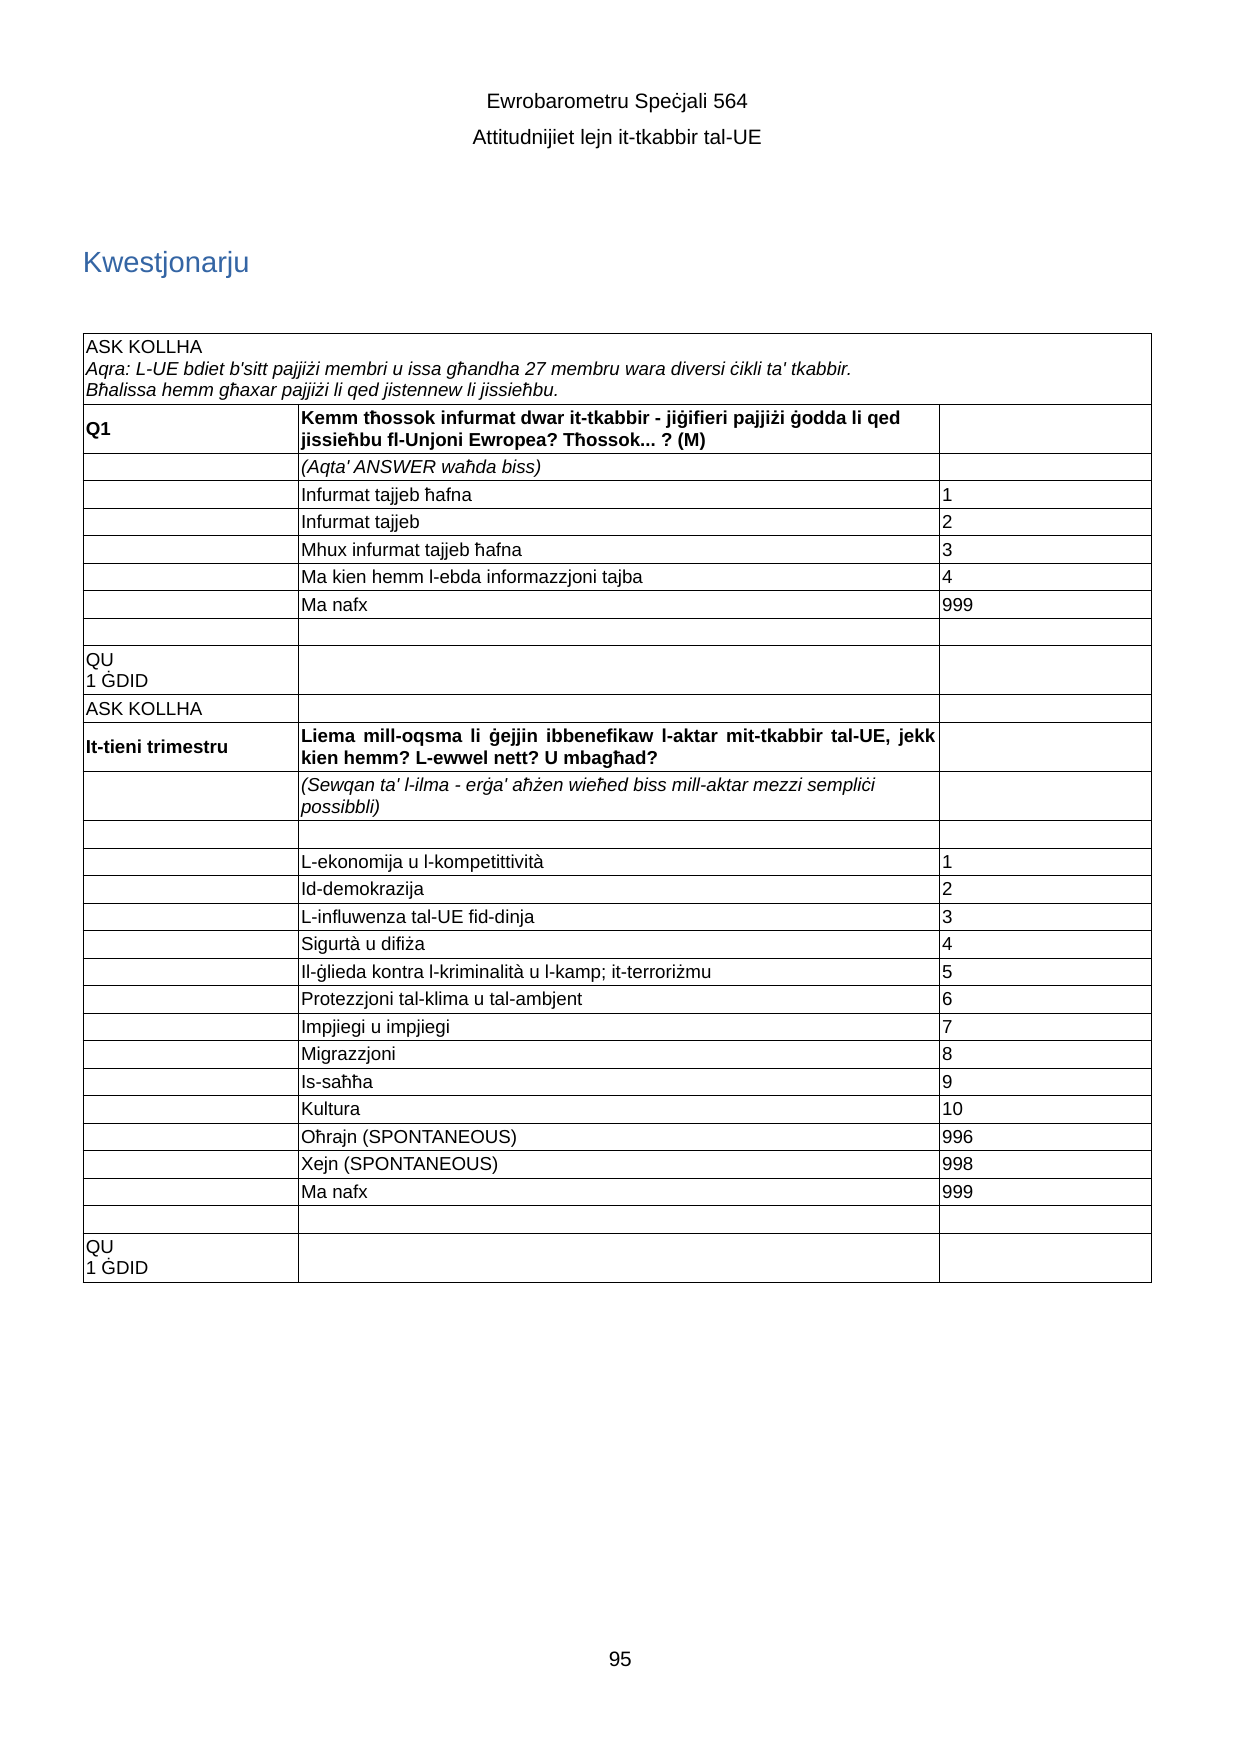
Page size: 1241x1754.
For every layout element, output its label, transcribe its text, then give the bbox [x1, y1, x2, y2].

table_cell Is-saħħa [299, 1069, 939, 1095]
table_cell 9 [940, 1069, 1151, 1095]
table_cell Q1 [84, 405, 298, 453]
table_cell [940, 1234, 1151, 1282]
table_cell [84, 1206, 298, 1232]
table_cell [84, 536, 298, 563]
table_cell [940, 619, 1151, 645]
table_cell [84, 509, 298, 535]
table_cell [84, 1151, 298, 1177]
table_cell Ma nafx [299, 591, 939, 618]
table_cell 2 [940, 876, 1151, 902]
table_cell ASK KOLLHA [84, 695, 298, 722]
table_cell Il-ġlieda kontra l-kriminalità u l-kamp; it-terroriżmu [299, 959, 939, 985]
table_cell [940, 646, 1151, 694]
table_cell [84, 1014, 298, 1040]
table_cell [940, 821, 1151, 847]
table_cell Xejn (SPONTANEOUS) [299, 1151, 939, 1177]
table_cell [84, 986, 298, 1012]
table_cell [84, 1041, 298, 1067]
table_cell 999 [940, 1179, 1151, 1205]
table_cell [940, 1206, 1151, 1232]
table_cell 10 [940, 1096, 1151, 1122]
table_cell 1 [940, 481, 1151, 508]
table_cell 4 [940, 564, 1151, 590]
table_cell [299, 695, 939, 722]
table_cell [299, 646, 939, 694]
table_cell [940, 405, 1151, 453]
table_cell (Sewqan ta' l-ilma - erġa' aħżen wieħed biss mill-aktar mezzi sempliċi possibbli) [299, 772, 939, 820]
table_cell Migrazzjoni [299, 1041, 939, 1067]
table_cell [84, 849, 298, 875]
table_cell [84, 591, 298, 618]
table_cell [84, 1096, 298, 1122]
table_cell 999 [940, 591, 1151, 618]
table_cell Infurmat tajjeb ħafna [299, 481, 939, 508]
table_cell 2 [940, 509, 1151, 535]
table_cell 996 [940, 1124, 1151, 1150]
table_cell [299, 619, 939, 645]
table_cell [84, 619, 298, 645]
table_cell It-tieni trimestru [84, 723, 298, 771]
table_cell [299, 821, 939, 847]
table_cell [940, 454, 1151, 480]
table_cell (Aqta' ANSWER waħda biss) [299, 454, 939, 480]
table_cell Protezzjoni tal-klima u tal-ambjent [299, 986, 939, 1012]
table_cell [84, 1069, 298, 1095]
table_cell 5 [940, 959, 1151, 985]
table_header ASK KOLLHA Aqra: L-UE bdiet b'sitt pajjiżi membri u issa għandha 27 membru wara diversi ċikli ta' tkabbir. Bħalissa hemm għaxar pajjiżi li qed jistennew li jissieħbu. [84, 334, 1151, 404]
table_cell [84, 959, 298, 985]
table_cell [940, 772, 1151, 820]
table_cell QU 1 ĠDID [84, 1234, 298, 1282]
table_cell [299, 1206, 939, 1232]
table_cell 6 [940, 986, 1151, 1012]
table_cell 3 [940, 536, 1151, 563]
table_cell [84, 876, 298, 902]
table_cell 8 [940, 1041, 1151, 1067]
table_cell [940, 695, 1151, 722]
table_cell [84, 1179, 298, 1205]
table_cell Oħrajn (SPONTANEOUS) [299, 1124, 939, 1150]
table_cell [84, 481, 298, 508]
table_cell Kemm tħossok infurmat dwar it-tkabbir - jiġifieri pajjiżi ġodda li qed jissieħbu fl-Unjoni Ewropea? Tħossok... ? (M) [299, 405, 939, 453]
table_cell Sigurtà u difiża [299, 931, 939, 957]
table_cell [84, 564, 298, 590]
table_cell [84, 772, 298, 820]
subtitle Kwestjonarju [83, 245, 1157, 278]
table_cell [84, 931, 298, 957]
table_cell Ma kien hemm l-ebda informazzjoni tajba [299, 564, 939, 590]
table_cell 998 [940, 1151, 1151, 1177]
table_cell [299, 1234, 939, 1282]
table_cell Impjiegi u impjiegi [299, 1014, 939, 1040]
table_cell [84, 904, 298, 930]
table_cell Mhux infurmat tajjeb ħafna [299, 536, 939, 563]
table_cell Infurmat tajjeb [299, 509, 939, 535]
table_cell Ma nafx [299, 1179, 939, 1205]
table_cell L-ekonomija u l-kompetittività [299, 849, 939, 875]
table_cell 3 [940, 904, 1151, 930]
table_cell [84, 1124, 298, 1150]
table_cell Liema mill-oqsma li ġejjin ibbenefikaw l-aktar mit-tkabbir tal-UE, jekk kien hemm? L-ewwel nett? U mbagħad? [299, 723, 939, 771]
table_cell QU 1 ĠDID [84, 646, 298, 694]
table_cell 7 [940, 1014, 1151, 1040]
table_cell L-influwenza tal-UE fid-dinja [299, 904, 939, 930]
table_cell Kultura [299, 1096, 939, 1122]
table_cell 4 [940, 931, 1151, 957]
table_cell [84, 454, 298, 480]
table_cell Id-demokrazija [299, 876, 939, 902]
table_cell [940, 723, 1151, 771]
table_cell 1 [940, 849, 1151, 875]
table_cell [84, 821, 298, 847]
